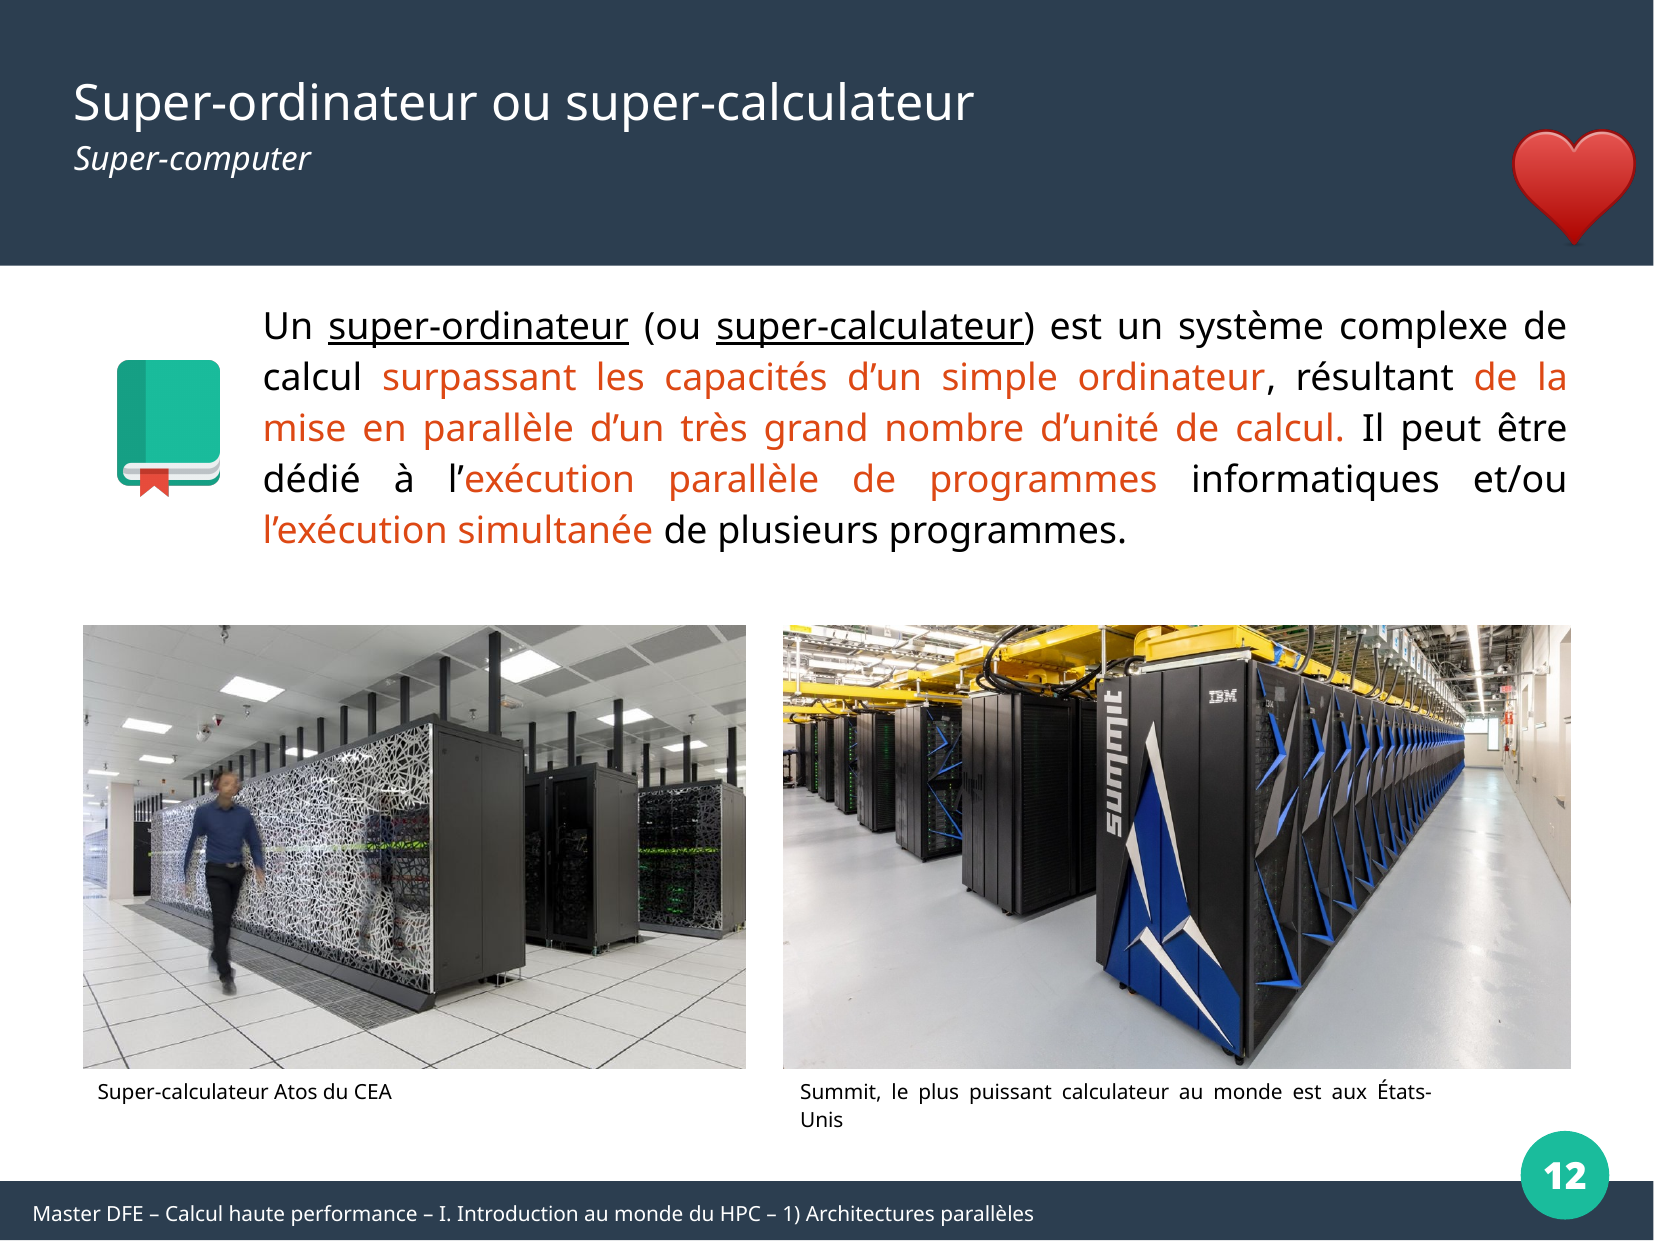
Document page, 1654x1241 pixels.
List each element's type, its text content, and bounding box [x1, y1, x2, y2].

text_box Super-ordinateur ou super-calculateur Super-computer [59, 59, 1477, 187]
picture [100, 360, 237, 497]
picture [1512, 129, 1636, 248]
picture [783, 625, 1571, 1069]
text_box Super-calculateur Atos du CEA [82, 1069, 745, 1113]
text_box Master DFE – Calcul haute performance – I. Introduction au monde du HPC – 1) Architectures parallèles [17, 1191, 1436, 1235]
text_box Un super-ordinateur (ou super-calculateur) est un système complexe de calcul surpassant les capacités d’un simple ordinateur, résultant de la mise en parallèle d’un très grand nombre d’unité de calcul. Il peut être dédié à l’exécution parallèle de programmes informatiques et/ou l’exécution simultanée de plusieurs programmes. [248, 291, 1583, 561]
text_box Summit, le plus puissant calculateur au monde est aux États-Unis [785, 1069, 1447, 1113]
picture [83, 625, 746, 1069]
